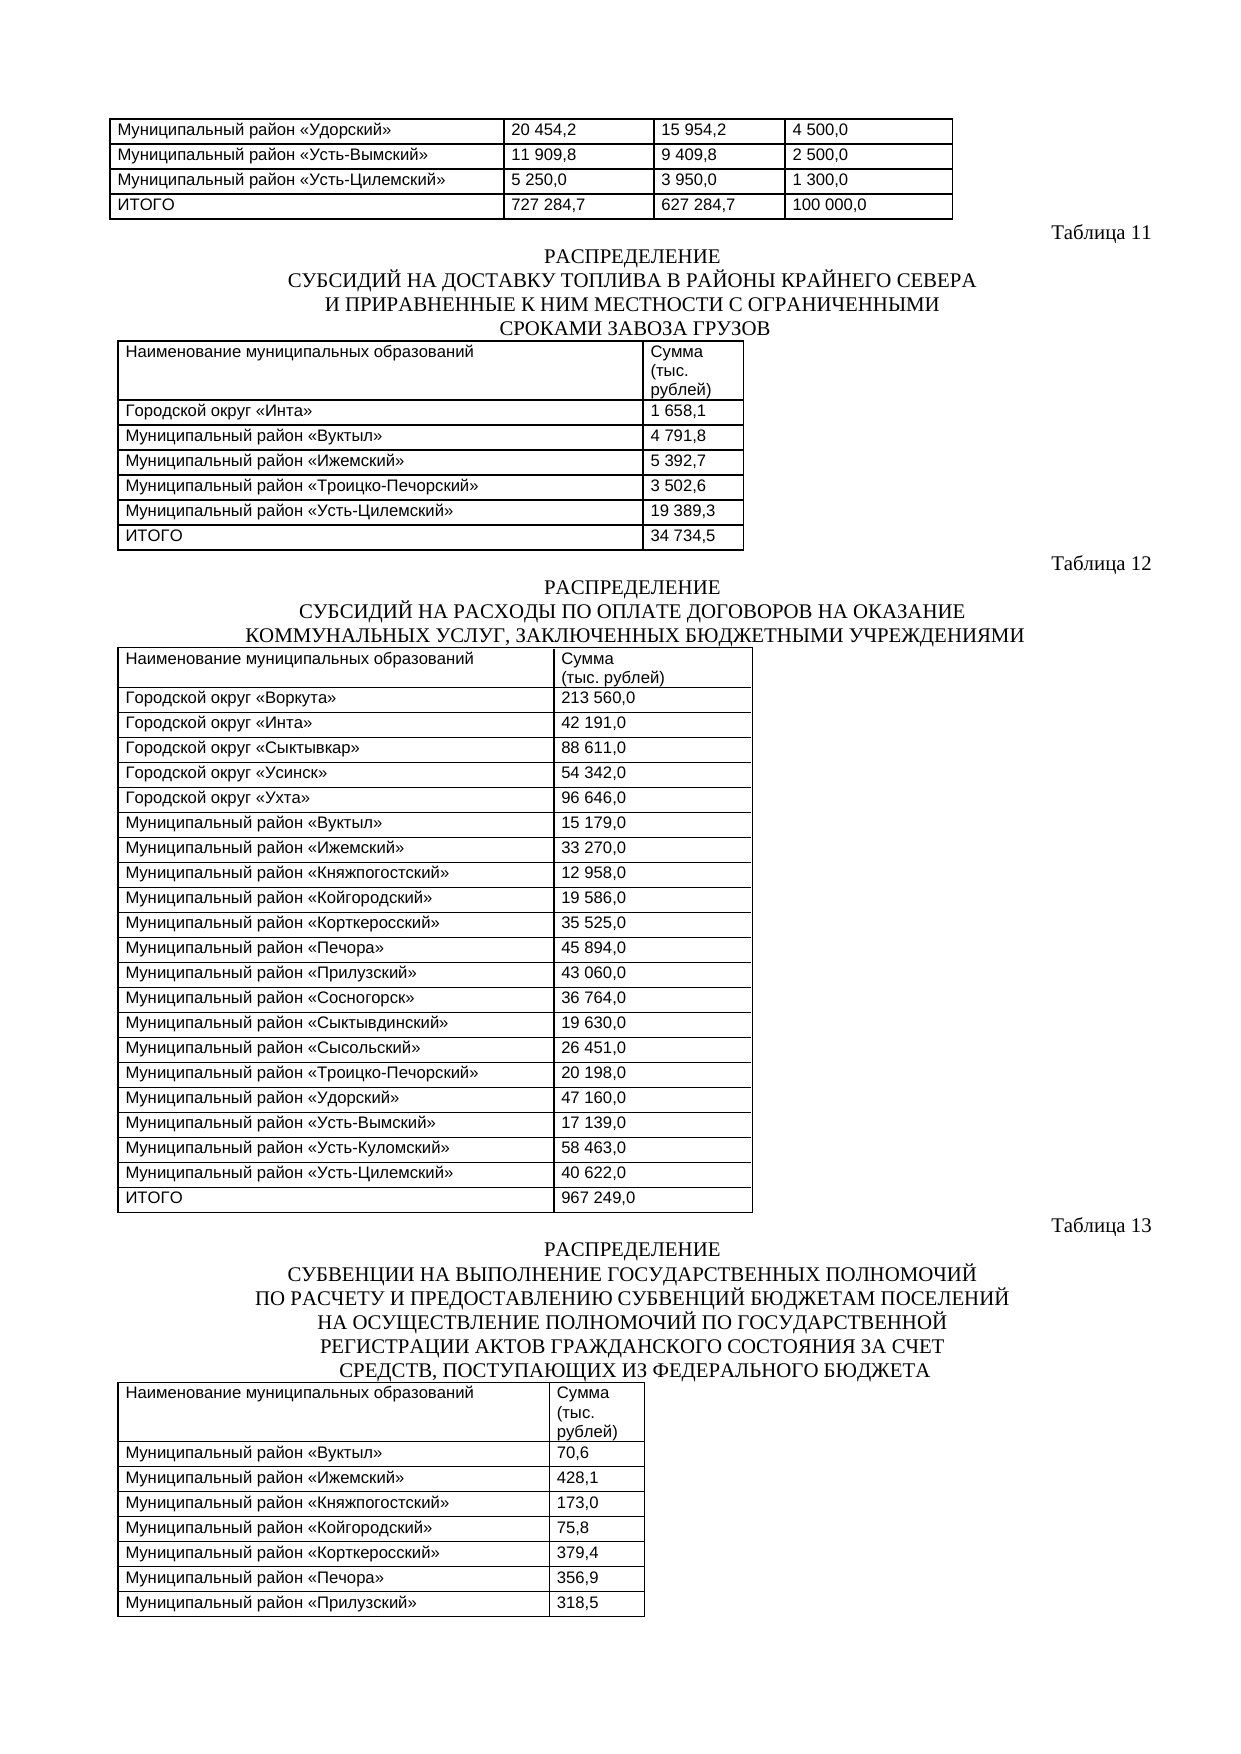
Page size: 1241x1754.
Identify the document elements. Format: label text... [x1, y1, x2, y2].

table_cell Муниципальный район «Вуктыл» [119, 1442, 549, 1466]
table_cell Городской округ «Усинск» [119, 763, 553, 787]
table_cell 36 764,0 [555, 987, 752, 1012]
table_cell 627 284,7 [655, 195, 784, 218]
table_cell 15 179,0 [555, 812, 752, 837]
table_cell 96 646,0 [555, 787, 752, 812]
table_header Наименование муниципальных образований [119, 648, 554, 687]
table_cell Муниципальный район «Усть-Цилемский» [119, 501, 642, 524]
table_cell Муниципальный район «Удорский» [111, 120, 503, 143]
table_cell Муниципальный район «Прилузский» [119, 963, 553, 987]
table_header Сумма (тыс. рублей) [550, 1383, 644, 1441]
table_cell 35 525,0 [555, 912, 752, 937]
table_cell Муниципальный район «Ижемский» [119, 1467, 549, 1491]
text РАСПРЕДЕЛЕНИЕ СУБСИДИЙ НА РАСХОДЫ ПО ОПЛАТЕ ДОГОВОРОВ НА ОКАЗАНИЕ КОММУНАЛЬНЫХ УСЛУГ, ЗАКЛЮЧЕННЫХ БЮДЖЕТНЫМИ УЧРЕЖДЕНИЯМИ [118, 575, 1152, 647]
table_cell 379,4 [550, 1542, 644, 1566]
table_cell 4 500,0 [786, 120, 952, 143]
table_cell Муниципальный район «Княжпогостский» [119, 1492, 549, 1516]
table_cell 75,8 [550, 1517, 644, 1541]
table_header Наименование муниципальных образований [119, 1383, 549, 1441]
table_cell Городской округ «Сыктывкар» [119, 738, 553, 762]
table_cell Муниципальный район «Усть-Куломский» [119, 1138, 553, 1162]
table_cell 15 954,2 [655, 120, 784, 143]
table_cell Муниципальный район «Ижемский» [119, 451, 642, 474]
table_cell 1 658,1 [644, 401, 743, 424]
table_cell Муниципальный район «Печора» [119, 938, 553, 962]
table_cell Городской округ «Инта» [119, 401, 642, 424]
table_cell 12 958,0 [555, 862, 752, 887]
table_cell 70,6 [550, 1442, 644, 1466]
table_cell Муниципальный район «Печора» [119, 1567, 549, 1591]
text Таблица 11 [118, 220, 1152, 244]
table_header Сумма (тыс. рублей) [644, 342, 743, 399]
table_cell 2 500,0 [786, 145, 952, 168]
table_cell Муниципальный район «Сосногорск» [119, 988, 553, 1012]
table_cell 100 000,0 [786, 195, 952, 218]
table_cell Муниципальный район «Корткеросский» [119, 1542, 549, 1566]
table_header Наименование муниципальных образований [119, 342, 642, 399]
table_cell ИТОГО [111, 195, 503, 218]
table_cell Муниципальный район «Усть-Вымский» [111, 145, 503, 168]
text Таблица 13 [118, 1213, 1152, 1237]
table_cell 1 300,0 [786, 170, 952, 193]
table_cell Муниципальный район «Вуктыл» [119, 813, 553, 837]
text Таблица 12 [118, 551, 1152, 575]
table_cell ИТОГО [119, 526, 642, 549]
text РАСПРЕДЕЛЕНИЕ СУБВЕНЦИИ НА ВЫПОЛНЕНИЕ ГОСУДАРСТВЕННЫХ ПОЛНОМОЧИЙ ПО РАСЧЕТУ И ПРЕДОСТАВЛЕНИЮ СУБВЕНЦИЙ БЮДЖЕТАМ ПОСЕЛЕНИЙ НА ОСУЩЕСТВЛЕНИЕ ПОЛНОМОЧИЙ ПО ГОСУДАРСТВЕННОЙ РЕГИСТРАЦИИ АКТОВ ГРАЖДАНСКОГО СОСТОЯНИЯ ЗА СЧЕТ СРЕДСТВ, ПОСТУПАЮЩИХ ИЗ ФЕДЕРАЛЬНОГО БЮДЖЕТА [118, 1237, 1152, 1382]
table_cell Муниципальный район «Усть-Цилемский» [111, 170, 503, 193]
table_cell Городской округ «Ухта» [119, 788, 553, 812]
table_cell 213 560,0 [555, 687, 752, 712]
table_cell 40 622,0 [555, 1162, 752, 1187]
table_cell 34 734,5 [644, 526, 743, 549]
table_cell Муниципальный район «Удорский» [119, 1088, 553, 1112]
table_header Сумма (тыс. рублей) [555, 648, 752, 687]
table_cell Муниципальный район «Княжпогостский» [119, 863, 553, 887]
table_cell Муниципальный район «Ижемский» [119, 838, 553, 862]
table_cell Муниципальный район «Усть-Цилемский» [119, 1163, 553, 1187]
table_cell 356,9 [550, 1567, 644, 1591]
table_cell Муниципальный район «Сыктывдинский» [119, 1013, 553, 1037]
table_cell Городской округ «Воркута» [119, 688, 553, 712]
table_cell 4 791,8 [644, 426, 743, 449]
table_cell 58 463,0 [555, 1137, 752, 1162]
table_cell Городской округ «Инта» [119, 713, 553, 737]
table_cell Муниципальный район «Вуктыл» [119, 426, 642, 449]
table_cell ИТОГО [119, 1188, 553, 1212]
table_cell Муниципальный район «Койгородский» [119, 888, 553, 912]
table_cell 9 409,8 [655, 145, 784, 168]
table_cell 54 342,0 [555, 762, 752, 787]
table_cell 33 270,0 [555, 837, 752, 862]
table_cell 173,0 [550, 1492, 644, 1516]
table_cell 19 630,0 [555, 1012, 752, 1037]
table_cell Муниципальный район «Прилузский» [119, 1592, 549, 1616]
table_cell 42 191,0 [555, 712, 752, 737]
table_cell Муниципальный район «Троицко-Печорский» [119, 476, 642, 499]
table_cell 20 454,2 [505, 120, 653, 143]
table_cell 88 611,0 [555, 737, 752, 762]
table_cell Муниципальный район «Койгородский» [119, 1517, 549, 1541]
table_cell 11 909,8 [505, 145, 653, 168]
table_cell 3 950,0 [655, 170, 784, 193]
table_cell Муниципальный район «Корткеросский» [119, 913, 553, 937]
table_cell 5 392,7 [644, 451, 743, 474]
table_cell 47 160,0 [555, 1087, 752, 1112]
table_cell 3 502,6 [644, 476, 743, 499]
table_cell 428,1 [550, 1467, 644, 1491]
table_cell 5 250,0 [505, 170, 653, 193]
text РАСПРЕДЕЛЕНИЕ СУБСИДИЙ НА ДОСТАВКУ ТОПЛИВА В РАЙОНЫ КРАЙНЕГО СЕВЕРА И ПРИРАВНЕННЫЕ К НИМ МЕСТНОСТИ С ОГРАНИЧЕННЫМИ СРОКАМИ ЗАВОЗА ГРУЗОВ [118, 244, 1152, 340]
table_cell 43 060,0 [555, 962, 752, 987]
table_cell 727 284,7 [505, 195, 653, 218]
table_cell 17 139,0 [555, 1112, 752, 1137]
table_cell Муниципальный район «Сысольский» [119, 1038, 553, 1062]
table_cell Муниципальный район «Усть-Вымский» [119, 1113, 553, 1137]
table_cell 318,5 [550, 1592, 644, 1616]
table_cell 20 198,0 [555, 1062, 752, 1087]
table_cell 19 389,3 [644, 501, 743, 524]
table_cell 967 249,0 [555, 1187, 752, 1212]
table_cell Муниципальный район «Троицко-Печорский» [119, 1063, 553, 1087]
table_cell 45 894,0 [555, 937, 752, 962]
table_cell 19 586,0 [555, 887, 752, 912]
table_cell 26 451,0 [555, 1037, 752, 1062]
